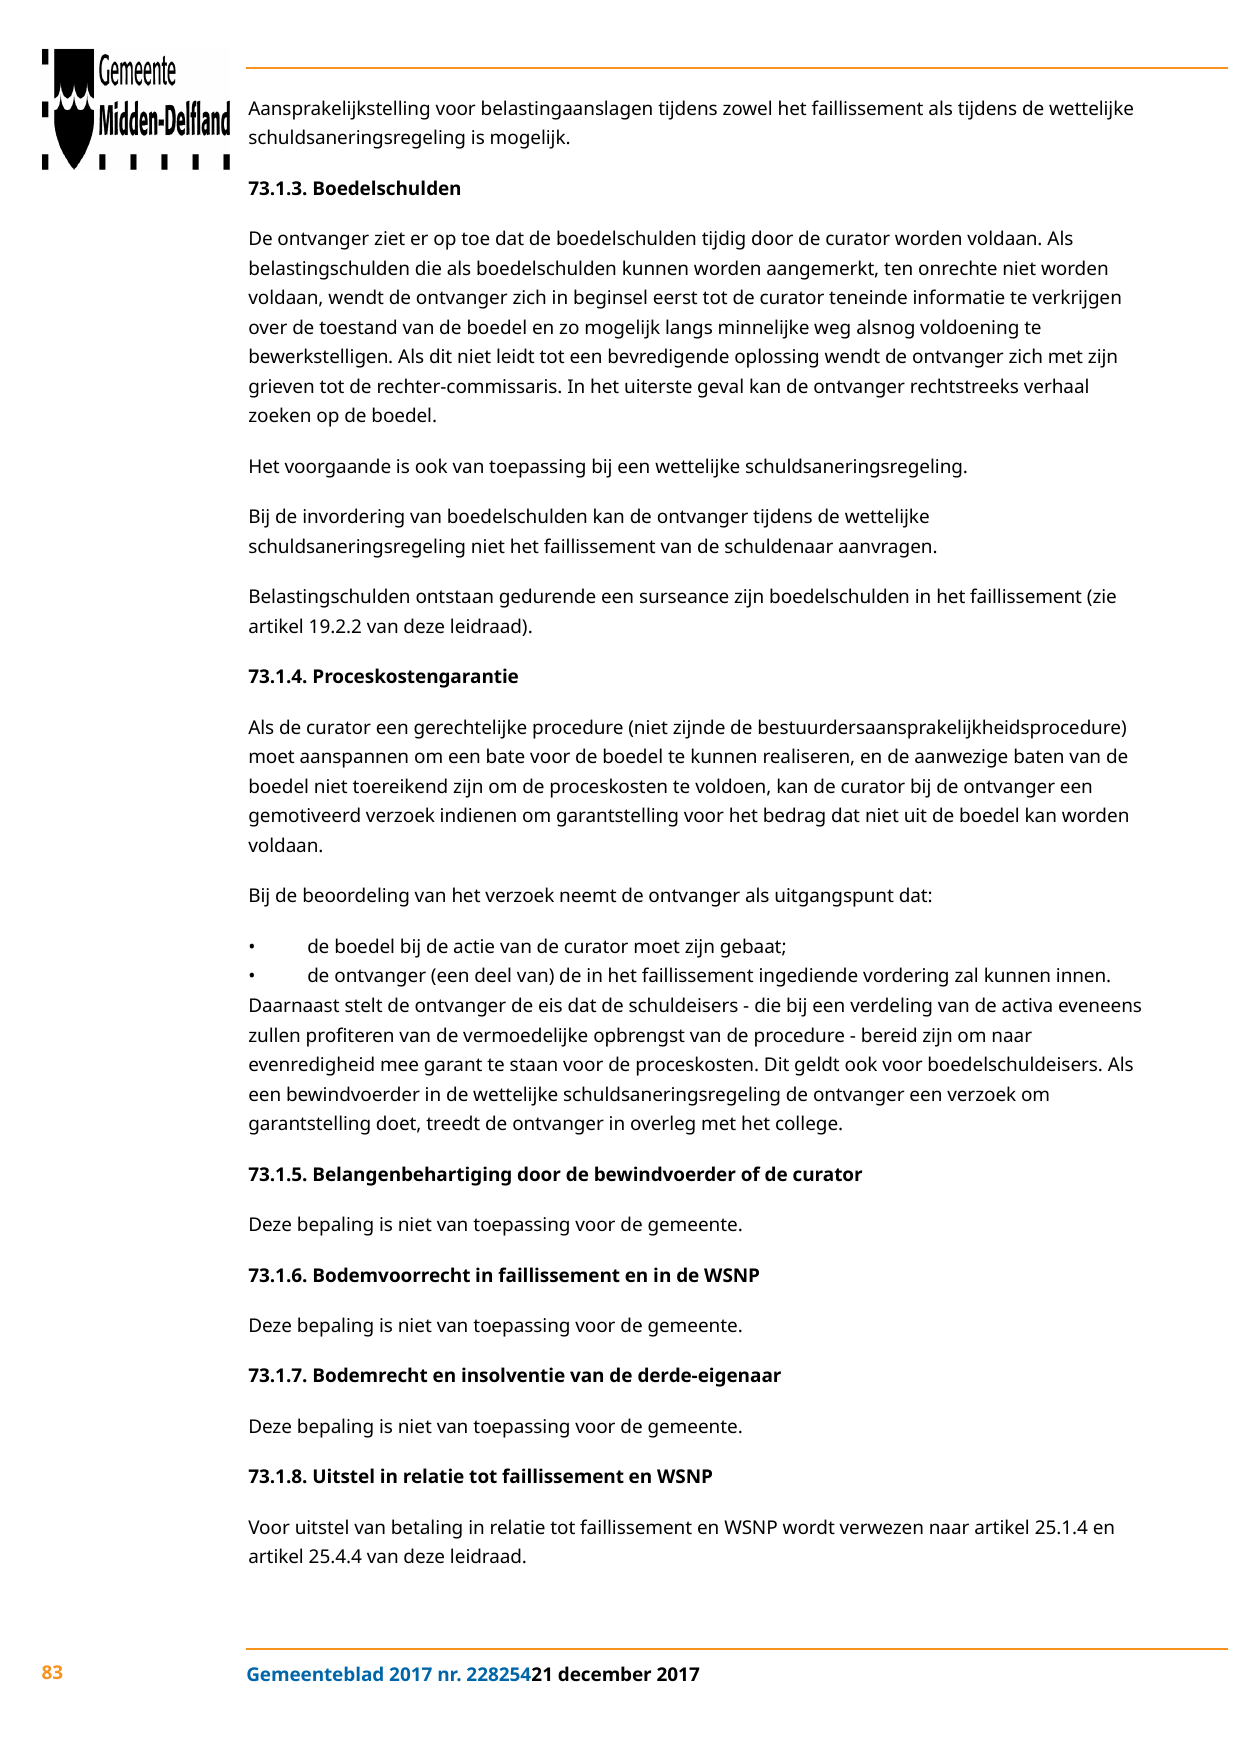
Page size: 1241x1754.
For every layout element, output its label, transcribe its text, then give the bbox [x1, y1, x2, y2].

list de ontvanger (een deel van) de in het faillissement ingediende vordering zal kunnen innen. [248, 963, 1152, 988]
text 73.1.6. Bodemvoorrecht in faillissement en in de WSNP [248, 1262, 1152, 1288]
text 73.1.5. Belangenbehartiging door de bewindvoerder of de curator [248, 1161, 1152, 1187]
text Bij de beoordeling van het verzoek neemt de ontvanger als uitgangspunt dat: [248, 883, 1152, 908]
text De ontvanger ziet er op toe dat de boedelschulden tijdig door de curator worden voldaan. Als belastingschulden die als boedelschulden kunnen worden aangemerkt, ten onrechte niet worden voldaan, wendt de ontvanger zich in beginsel eerst tot de curator teneinde informatie te verkrijgen over de toestand van de boedel en zo mogelijk langs minnelijke weg alsnog voldoening te bewerkstelligen. Als dit niet leidt tot een bevredigende oplossing wendt de ontvanger zich met zijn grieven tot de rechter-commissaris. In het uiterste geval kan de ontvanger rechtstreeks verhaal zoeken op de boedel. [248, 225, 1152, 428]
text 73.1.8. Uitstel in relatie tot faillissement en WSNP [248, 1463, 1152, 1489]
picture [41, 47, 231, 172]
text 73.1.4. Proceskostengarantie [248, 663, 1152, 689]
text Het voorgaande is ook van toepassing bij een wettelijke schuldsaneringsregeling. [248, 453, 1152, 479]
text Als de curator een gerechtelijke procedure (niet zijnde de bestuurdersaansprakelijkheidsprocedure) moet aanspannen om een bate voor de boedel te kunnen realiseren, en de aanwezige baten van de boedel niet toereikend zijn om de proceskosten te voldoen, kan de curator bij de ontvanger een gemotiveerd verzoek indienen om garantstelling voor het bedrag dat niet uit de boedel kan worden voldaan. [248, 714, 1152, 858]
text Deze bepaling is niet van toepassing voor de gemeente. [248, 1413, 1152, 1439]
text Voor uitstel van betaling in relatie tot faillissement en WSNP wordt verwezen naar artikel 25.1.4 en artikel 25.4.4 van deze leidraad. [248, 1514, 1152, 1569]
text Deze bepaling is niet van toepassing voor de gemeente. [248, 1211, 1152, 1237]
text 73.1.7. Bodemrecht en insolventie van de derde-eigenaar [248, 1363, 1152, 1388]
text Deze bepaling is niet van toepassing voor de gemeente. [248, 1312, 1152, 1338]
list de boedel bij de actie van de curator moet zijn gebaat; [248, 933, 1152, 959]
text Aansprakelijkstelling voor belastingaanslagen tijdens zowel het faillissement als tijdens de wettelijke schuldsaneringsregeling is mogelijk. [248, 95, 1152, 150]
text Belastingschulden ontstaan gedurende een surseance zijn boedelschulden in het faillissement (zie artikel 19.2.2 van deze leidraad). [248, 583, 1152, 639]
text Daarnaast stelt de ontvanger de eis dat de schuldeisers - die bij een verdeling van de activa eveneens zullen profiteren van de vermoedelijke opbrengst van de procedure - bereid zijn om naar evenredigheid mee garant te staan voor de proceskosten. Dit geldt ook voor boedelschuldeisers. Als een bewindvoerder in de wettelijke schuldsaneringsregeling de ontvanger een verzoek om garantstelling doet, treedt de ontvanger in overleg met het college. [248, 992, 1152, 1136]
text Bij de invordering van boedelschulden kan de ontvanger tijdens de wettelijke schuldsaneringsregeling niet het faillissement van de schuldenaar aanvragen. [248, 503, 1152, 559]
text 73.1.3. Boedelschulden [248, 175, 1152, 201]
